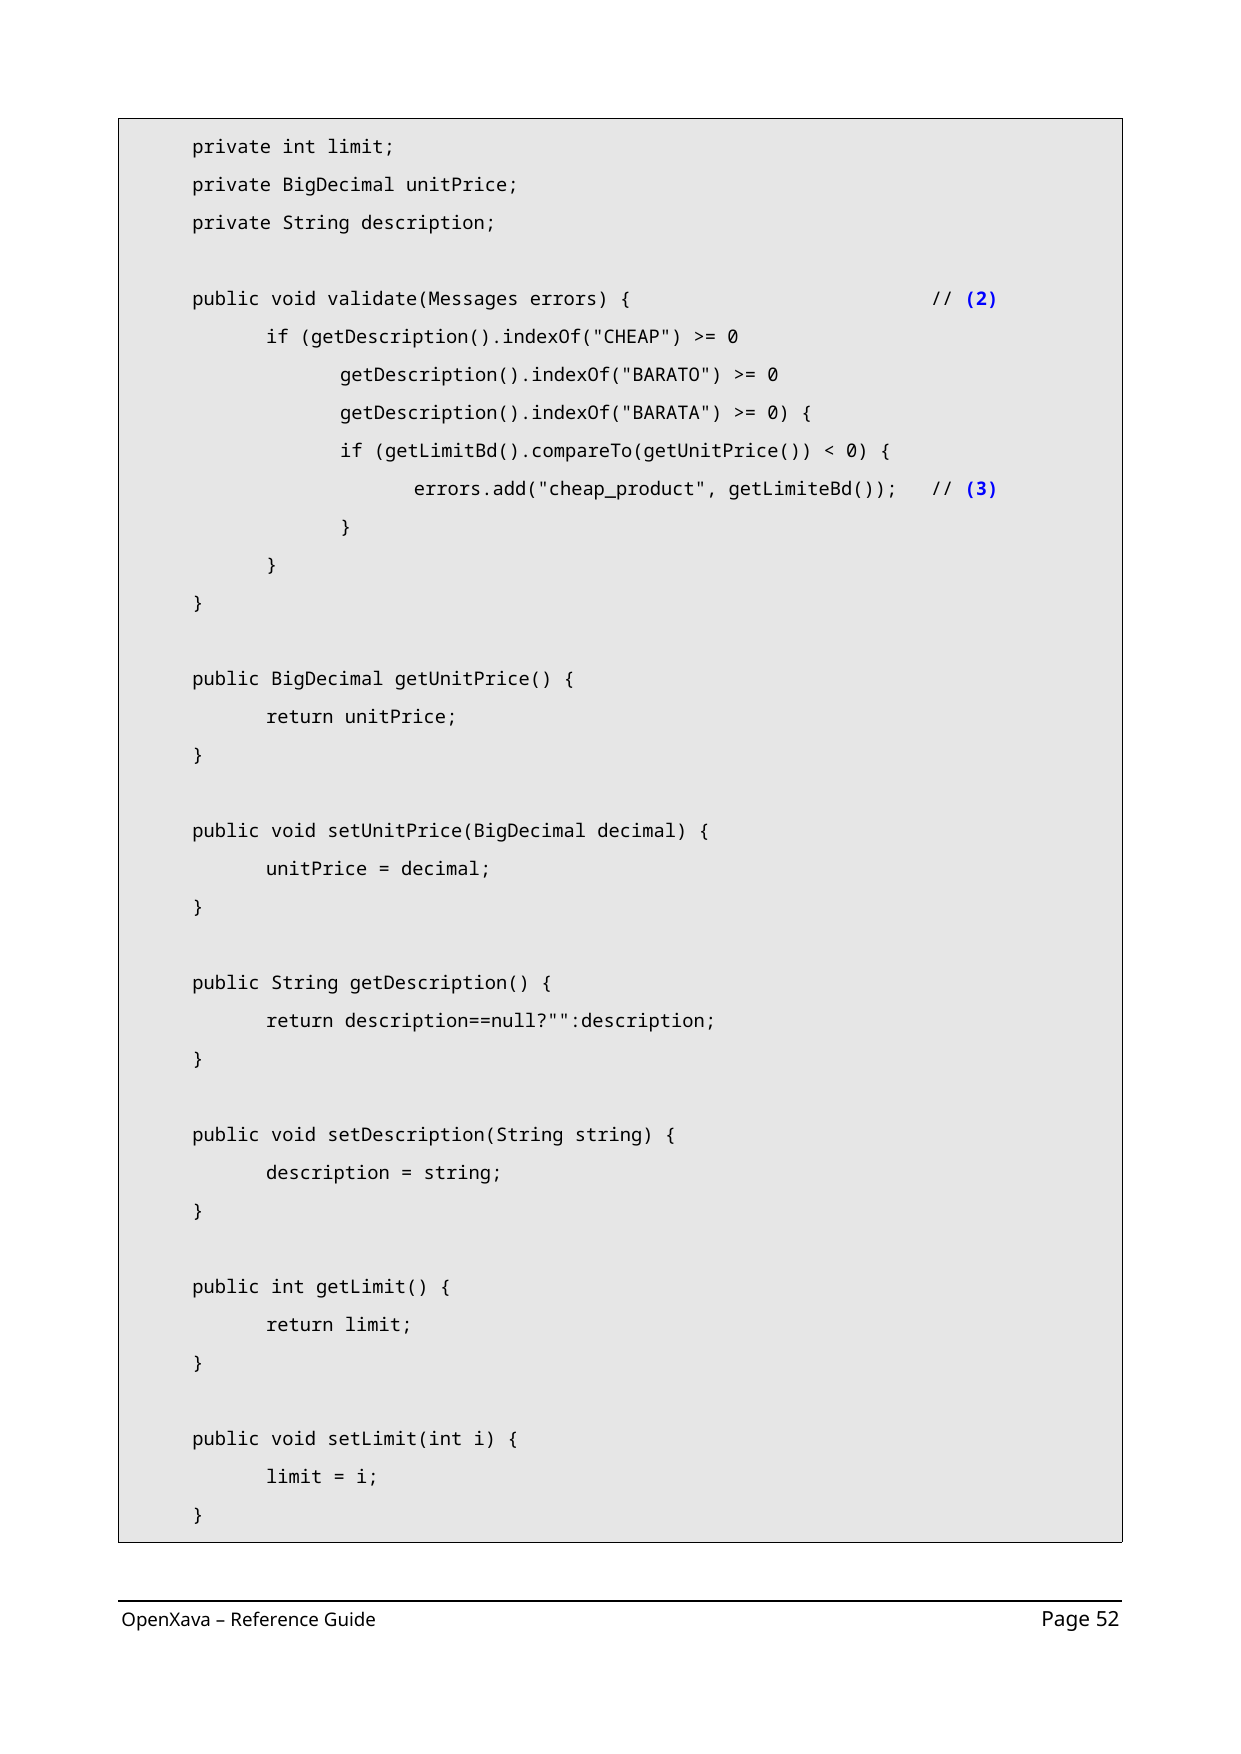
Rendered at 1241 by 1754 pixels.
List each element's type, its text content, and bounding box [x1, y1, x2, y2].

text private BigDecimal unitPrice; [119, 156, 1122, 194]
text } [119, 1335, 1122, 1373]
text } [119, 726, 1122, 764]
text return limit; [119, 1297, 1122, 1335]
text limit = i; [119, 1449, 1122, 1487]
text } [119, 498, 1122, 536]
text return unitPrice; [119, 688, 1122, 726]
text unitPrice = decimal; [119, 841, 1122, 878]
text getDescription().indexOf("BARATO") >= 0 [119, 346, 1122, 384]
text } [119, 1183, 1122, 1221]
text description = string; [119, 1145, 1122, 1183]
text public String getDescription() { [119, 954, 1122, 993]
text return description==null?"":description; [119, 993, 1122, 1031]
text public BigDecimal getUnitPrice() { [119, 650, 1122, 688]
text public void setUnitPrice(BigDecimal decimal) { [119, 802, 1122, 841]
text public int getLimit() { [119, 1259, 1122, 1297]
text if (getDescription().indexOf("CHEAP") >= 0 [119, 308, 1122, 346]
text public void setLimit(int i) { [119, 1411, 1122, 1449]
text public void validate(Messages errors) { // (2) [119, 270, 1122, 308]
text private String description; [119, 194, 1122, 232]
text } [119, 878, 1122, 917]
text public void setDescription(String string) { [119, 1107, 1122, 1145]
text private int limit; [119, 119, 1122, 156]
text } [119, 1031, 1122, 1069]
text if (getLimitBd().compareTo(getUnitPrice()) < 0) { [119, 422, 1122, 460]
text } [119, 574, 1122, 612]
text } [119, 1487, 1122, 1542]
text errors.add("cheap_product", getLimiteBd()); // (3) [119, 460, 1122, 498]
text getDescription().indexOf("BARATA") >= 0) { [119, 384, 1122, 422]
text } [119, 536, 1122, 574]
